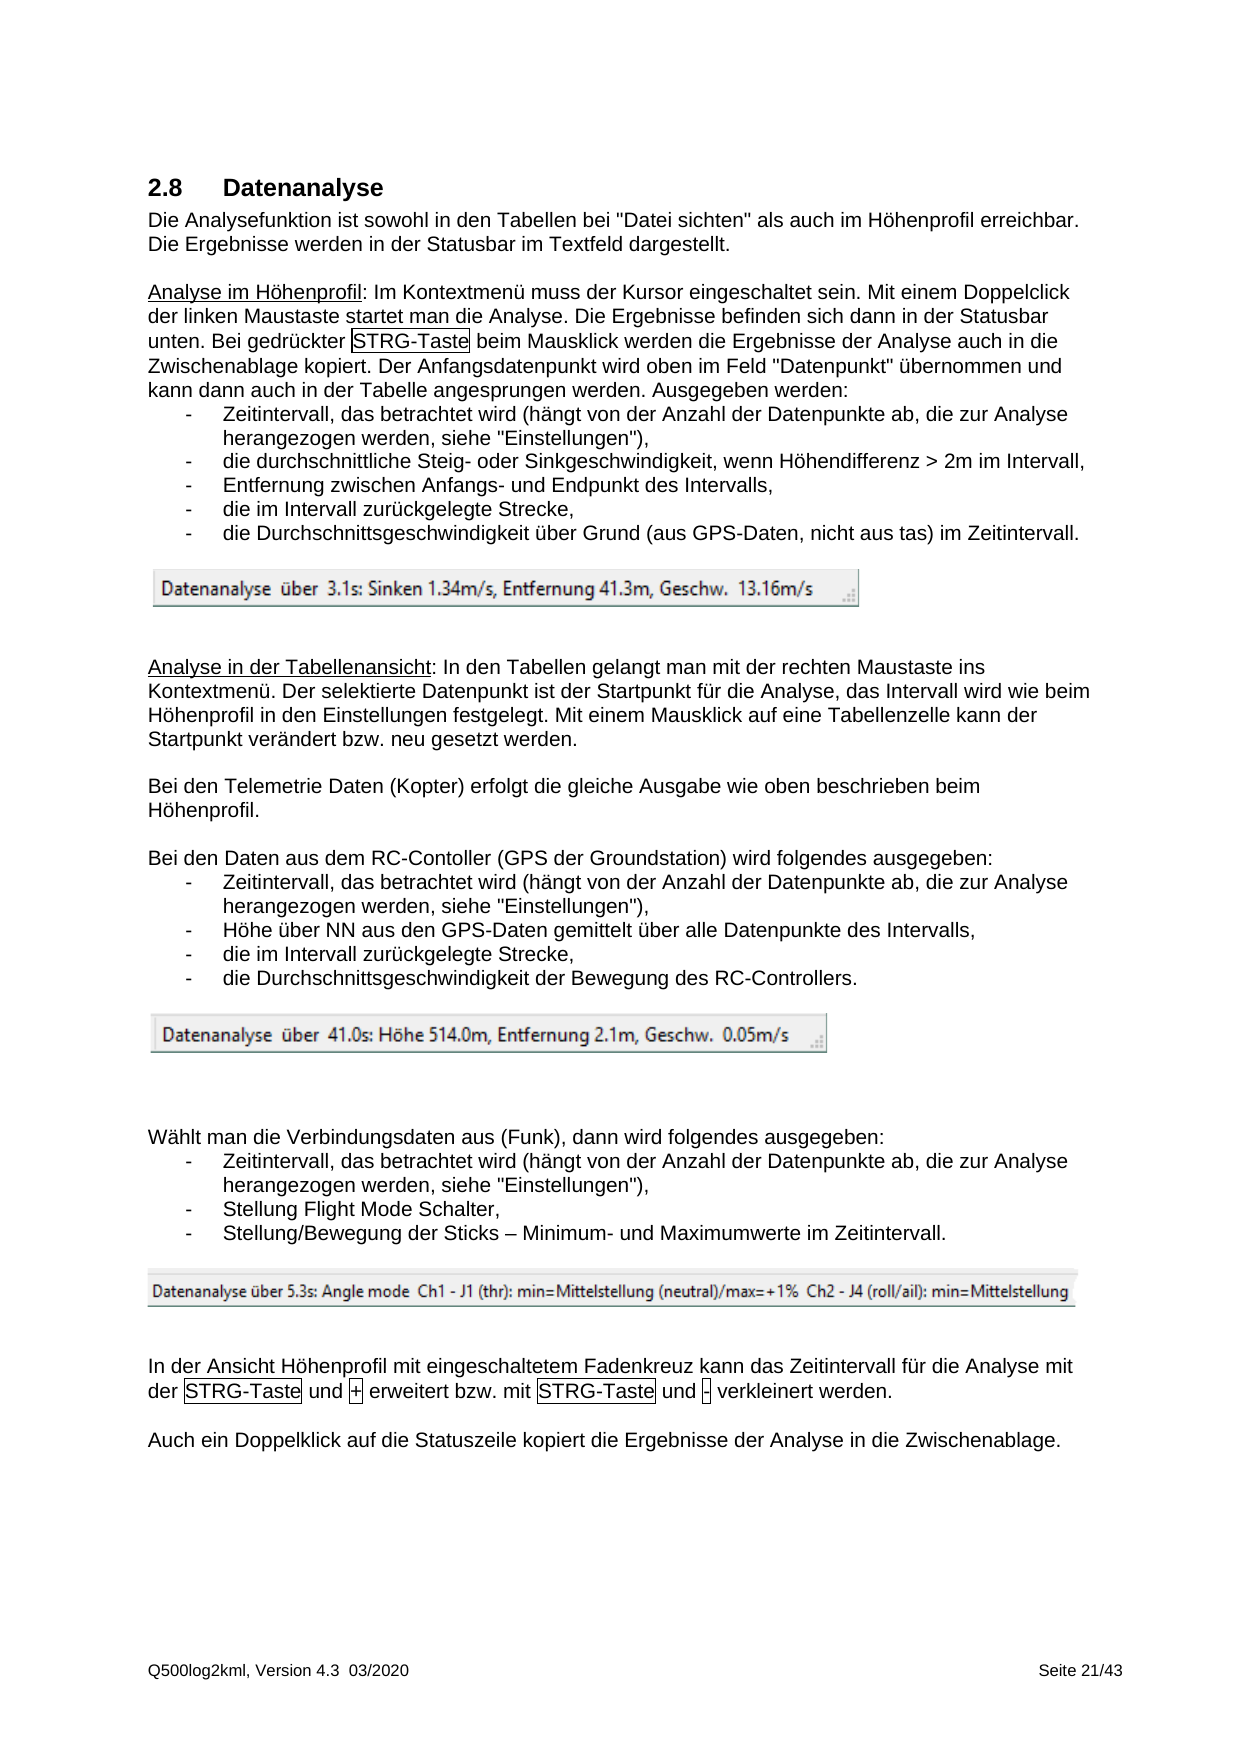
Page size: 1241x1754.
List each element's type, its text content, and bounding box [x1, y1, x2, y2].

list die Durchschnittsgeschwindigkeit über Grund (aus GPS-Daten, nicht aus tas) im Zeitintervall. [185, 521, 1093, 545]
list Höhe über NN aus den GPS-Daten gemittelt über alle Datenpunkte des Intervalls, [185, 918, 1093, 942]
text Analyse im Höhenprofil: Im Kontextmenü muss der Kursor eingeschaltet sein. Mit einem Doppelclick der linken Maustaste startet man die Analyse. Die Ergebnisse befinden sich dann in der Statusbar unten. Bei gedrückter STRG-Taste beim Mausklick werden die Ergebnisse der Analyse auch in die Zwischenablage kopiert. Der Anfangsdatenpunkt wird oben im Feld "Datenpunkt" übernommen und kann dann auch in der Tabelle angesprungen werden. Ausgegeben werden: [148, 279, 1093, 401]
list Zeitintervall, das betrachtet wird (hängt von der Anzahl der Datenpunkte ab, die zur Analyse herangezogen werden, siehe "Einstellungen"), [185, 870, 1093, 918]
list Stellung Flight Mode Schalter, [185, 1197, 1093, 1221]
list die im Intervall zurückgelegte Strecke, [185, 942, 1093, 966]
picture [152, 569, 860, 607]
list Entfernung zwischen Anfangs- und Endpunkt des Intervalls, [185, 473, 1093, 497]
text Bei den Telemetrie Daten (Kopter) erfolgt die gleiche Ausgabe wie oben beschrieben beim Höhenprofil. [148, 774, 1093, 822]
picture [147, 1268, 1093, 1307]
text Wählt man die Verbindungsdaten aus (Funk), dann wird folgendes ausgegeben: [148, 1125, 1093, 1149]
list die im Intervall zurückgelegte Strecke, [185, 497, 1093, 521]
list Zeitintervall, das betrachtet wird (hängt von der Anzahl der Datenpunkte ab, die zur Analyse herangezogen werden, siehe "Einstellungen"), [185, 1149, 1093, 1197]
text In der Ansicht Höhenprofil mit eingeschaltetem Fadenkreuz kann das Zeitintervall für die Analyse mit der STRG-Taste und + erweitert bzw. mit STRG-Taste und - verkleinert werden. [148, 1354, 1093, 1404]
subtitle Datenanalyse [148, 173, 1093, 201]
picture [150, 1013, 828, 1053]
list Zeitintervall, das betrachtet wird (hängt von der Anzahl der Datenpunkte ab, die zur Analyse herangezogen werden, siehe "Einstellungen"), [185, 401, 1093, 449]
text Die Analysefunktion ist sowohl in den Tabellen bei "Datei sichten" als auch im Höhenprofil erreichbar. Die Ergebnisse werden in der Statusbar im Textfeld dargestellt. [148, 208, 1093, 256]
list Stellung/Bewegung der Sticks – Minimum- und Maximumwerte im Zeitintervall. [185, 1221, 1093, 1244]
list die Durchschnittsgeschwindigkeit der Bewegung des RC-Controllers. [185, 966, 1093, 990]
text Auch ein Doppelklick auf die Statuszeile kopiert die Ergebnisse der Analyse in die Zwischenablage. [148, 1428, 1093, 1452]
list die durchschnittliche Steig- oder Sinkgeschwindigkeit, wenn Höhendifferenz > 2m im Intervall, [185, 449, 1093, 473]
text Bei den Daten aus dem RC-Contoller (GPS der Groundstation) wird folgendes ausgegeben: [148, 846, 1093, 870]
text Analyse in der Tabellenansicht: In den Tabellen gelangt man mit der rechten Maustaste ins Kontextmenü. Der selektierte Datenpunkt ist der Startpunkt für die Analyse, das Intervall wird wie beim Höhenprofil in den Einstellungen festgelegt. Mit einem Mausklick auf eine Tabellenzelle kann der Startpunkt verändert bzw. neu gesetzt werden. [148, 654, 1093, 750]
